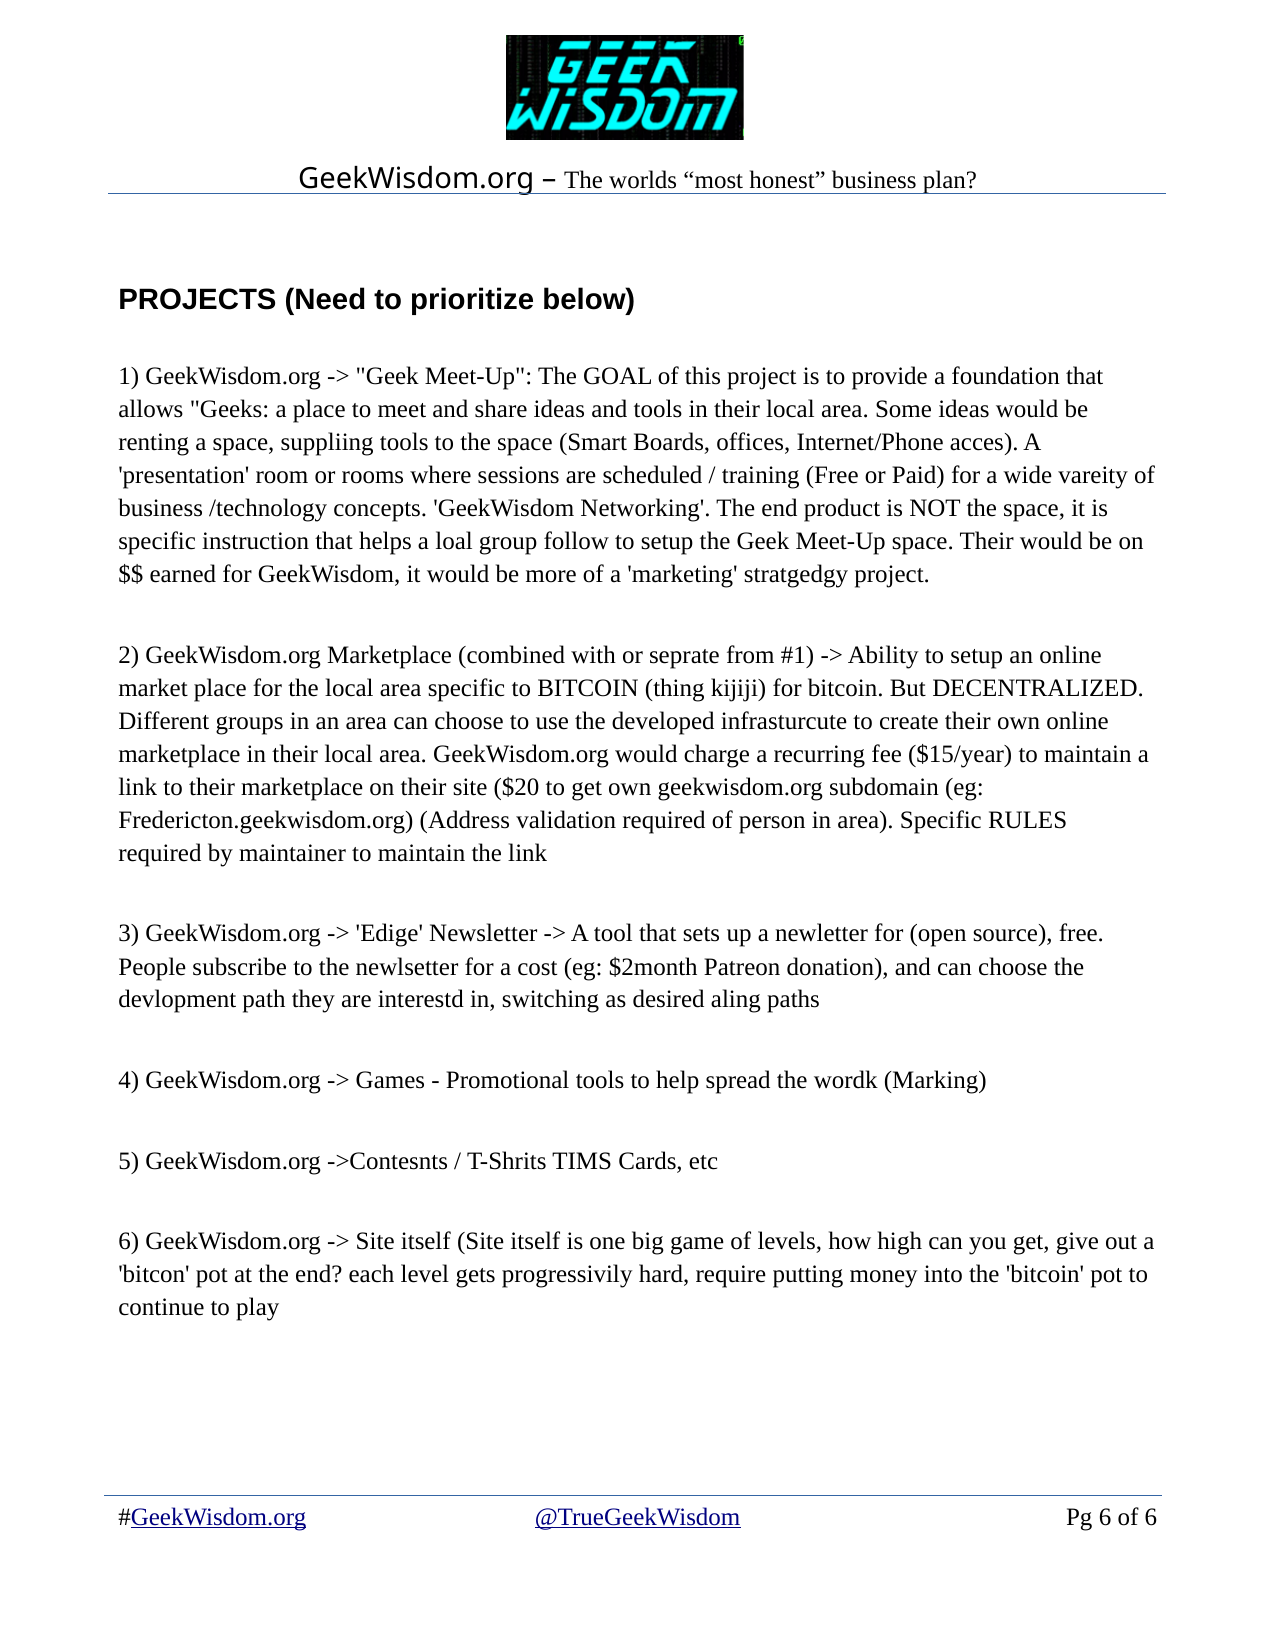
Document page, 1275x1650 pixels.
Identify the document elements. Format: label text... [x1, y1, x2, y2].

subtitle PROJECTS (Need to prioritize below) [118, 282, 1157, 316]
text 6) GeekWisdom.org -> Site itself (Site itself is one big game of levels, how high can you get, give out a 'bitcon' pot at the end? each level gets progressivily hard, require putting money into the 'bitcoin' pot to continue to play [118, 1226, 1157, 1321]
text 5) GeekWisdom.org ->Contesnts / T-Shrits TIMS Cards, etc [118, 1146, 1157, 1174]
text 2) GeekWisdom.org Marketplace (combined with or seprate from #1) -> Ability to setup an online market place for the local area specific to BITCOIN (thing kijiji) for bitcoin. But DECENTRALIZED. Different groups in an area can choose to use the developed infrasturcute to create their own online marketplace in their local area. GeekWisdom.org would charge a recurring fee ($15/year) to maintain a link to their marketplace on their site ($20 to get own geekwisdom.org subdomain (eg: Fredericton.geekwisdom.org) (Address validation required of person in area). Specific RULES required by maintainer to maintain the link [118, 640, 1157, 867]
text 4) GeekWisdom.org -> Games - Promotional tools to help spread the wordk (Marking) [118, 1065, 1157, 1094]
text 3) GeekWisdom.org -> 'Edige' Newsletter -> A tool that sets up a newletter for (open source), free. People subscribe to the newlsetter for a cost (eg: $2month Patreon donation), and can choose the devlopment path they are interestd in, switching as desired aling paths [118, 918, 1157, 1013]
text 1) GeekWisdom.org -> "Geek Meet-Up": The GOAL of this project is to provide a foundation that allows "Geeks: a place to meet and share ideas and tools in their local area. Some ideas would be renting a space, suppliing tools to the space (Smart Boards, offices, Internet/Phone acces). A 'presentation' room or rooms where sessions are scheduled / training (Free or Paid) for a wide vareity of business /technology concepts. 'GeekWisdom Networking'. The end product is NOT the space, it is specific instruction that helps a loal group follow to setup the Geek Meet-Up space. Their would be on $$ earned for GeekWisdom, it would be more of a 'marketing' stratgedgy project. [118, 361, 1157, 588]
picture [506, 35, 744, 140]
